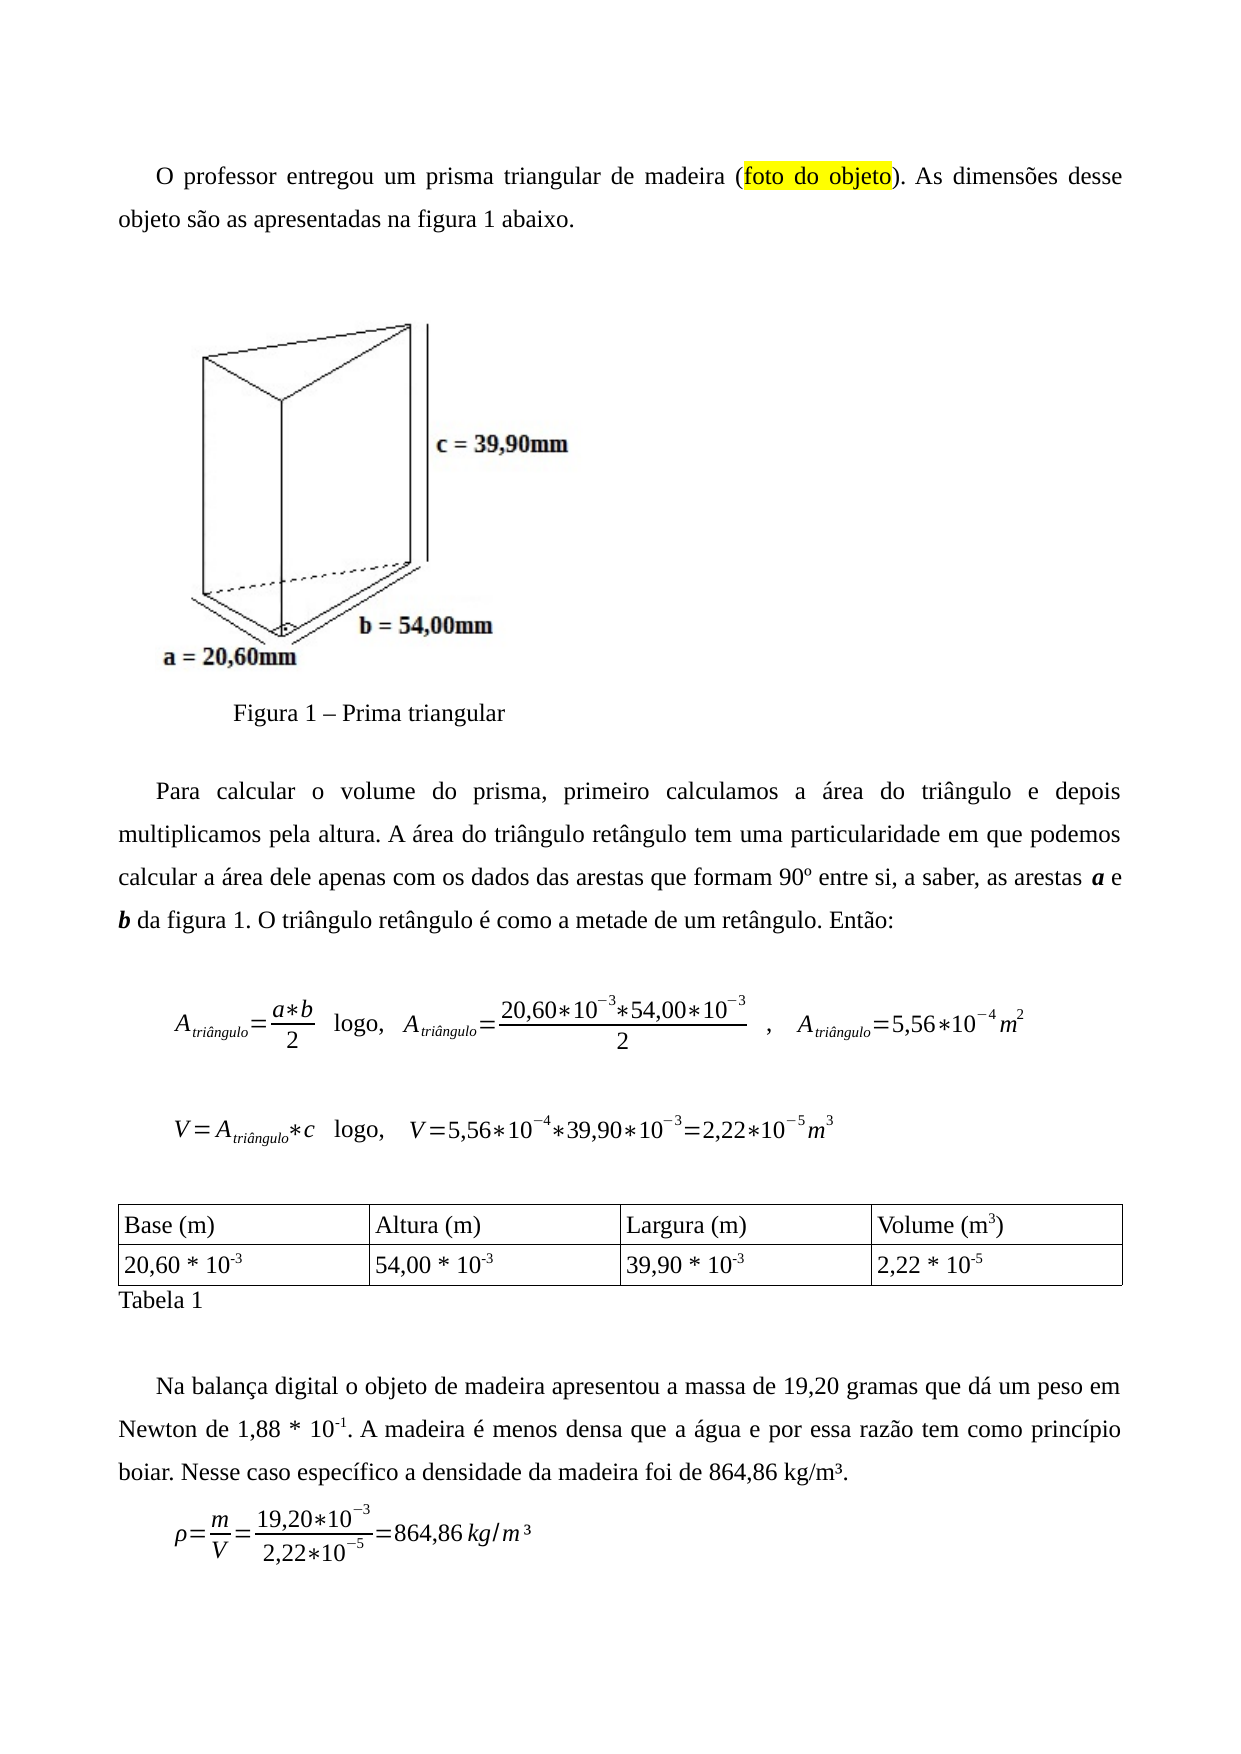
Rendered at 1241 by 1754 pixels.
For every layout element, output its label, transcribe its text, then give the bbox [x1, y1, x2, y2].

table_header Figura 1 – Prima triangular [118, 291, 620, 733]
picture [155, 296, 583, 684]
text logo,, [118, 991, 1122, 1054]
text O professor entregou um prisma triangular de madeira (foto do objeto). As dimensões desse objeto são as apresentadas na figura 1 abaixo. [118, 161, 1122, 233]
text logo, [118, 1112, 1122, 1147]
table_cell 20,60 * 10-3 [119, 1245, 369, 1285]
table_header Volume (m3) [872, 1205, 1122, 1244]
table_cell 39,90 * 10-3 [621, 1245, 871, 1285]
table_header Largura (m) [621, 1205, 871, 1244]
table_header [620, 291, 1122, 733]
table_cell 54,00 * 10-3 [370, 1245, 620, 1285]
text Tabela 1 [118, 1286, 1122, 1313]
text Para calcular o volume do prisma, primeiro calculamos a área do triângulo e depois multiplicamos pela altura. A área do triângulo retângulo tem uma particularidade em que podemos calcular a área dele apenas com os dados das arestas que formam 90º entre si, a saber, as arestas a e b da figura 1. O triângulo retângulo é como a metade de um retângulo. Então: [118, 776, 1122, 934]
table_cell 2,22 * 10-5 [872, 1245, 1122, 1285]
table_header Altura (m) [370, 1205, 620, 1244]
text Na balança digital o objeto de madeira apresentou a massa de 19,20 gramas que dá um peso em Newton de 1,88 * 10-1. A madeira é menos densa que a água e por essa razão tem como princípio boiar. Nesse caso específico a densidade da madeira foi de 864,86 kg/m³. [118, 1371, 1122, 1486]
table_header Base (m) [119, 1205, 369, 1244]
